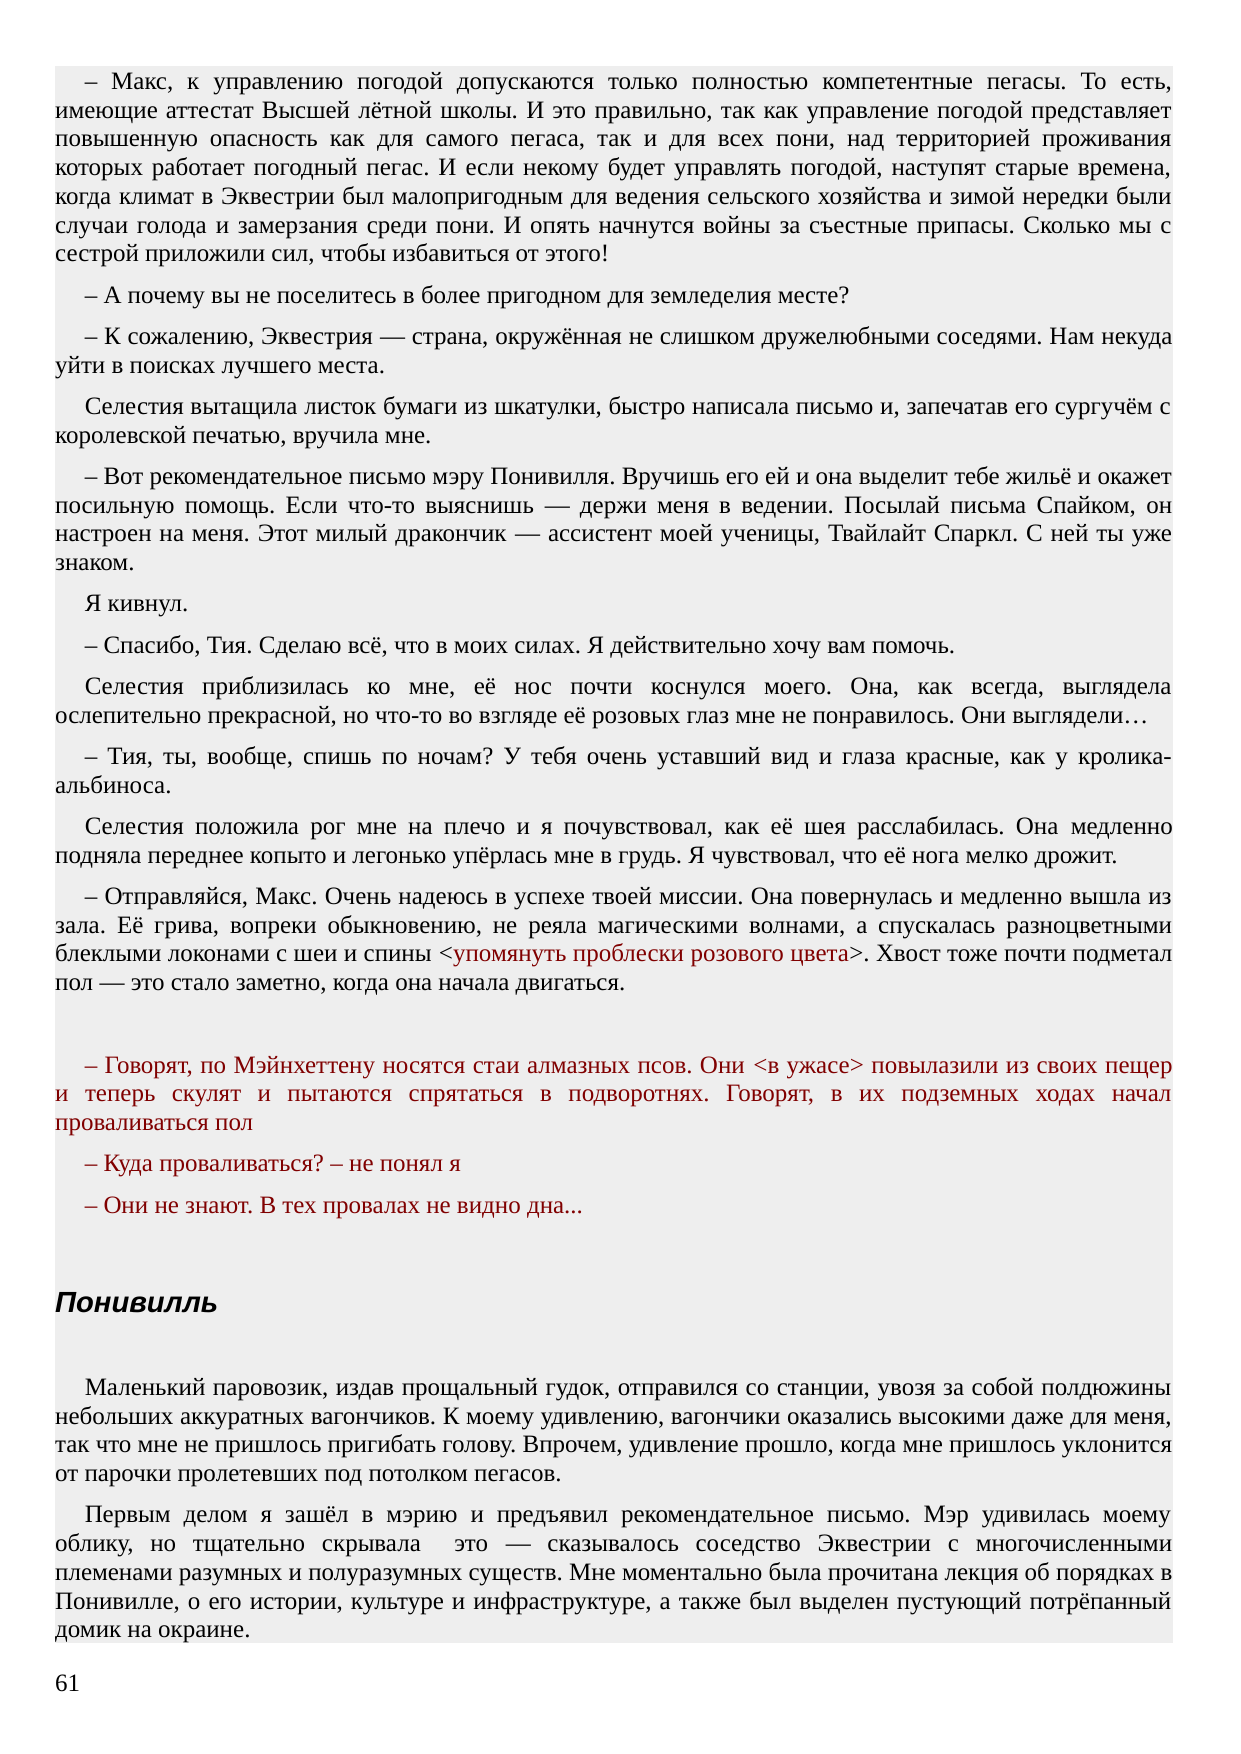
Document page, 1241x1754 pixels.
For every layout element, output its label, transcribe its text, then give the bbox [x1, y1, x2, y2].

text Селестия приблизилась ко мне, её нос почти коснулся моего. Она, как всегда, выглядела ослепительно прекрасной, но что-то во взгляде её розовых глаз мне не понравилось. Они выглядели… [55, 671, 1173, 728]
text – Они не знают. В тех провалах не видно дна... [55, 1190, 1173, 1218]
subtitle Понивилль [55, 1285, 1173, 1318]
text Я кивнул. [55, 588, 1173, 617]
text – Отправляйся, Макс. Очень надеюсь в успехе твоей миссии. Она повернулась и медленно вышла из зала. Её грива, вопреки обыкновению, не реяла магическими волнами, а спускалась разноцветными блеклыми локонами с шеи и спины <упомянуть проблески розового цвета>. Хвост тоже почти подметал пол — это стало заметно, когда она начала двигаться. [55, 881, 1173, 996]
text Селестия вытащила листок бумаги из шкатулки, быстро написала письмо и, запечатав его сургучём с королевской печатью, вручила мне. [55, 391, 1173, 448]
text Первым делом я зашёл в мэрию и предъявил рекомендательное письмо. Мэр удивилась моему облику, но тщательно скрывала это — сказывалось соседство Эквестрии с многочисленными племенами разумных и полуразумных существ. Мне моментально была прочитана лекция об порядках в Понивилле, о его истории, культуре и инфраструктуре, а также был выделен пустующий потрёпанный домик на окраине. [55, 1499, 1173, 1643]
text Селестия положила рог мне на плечо и я почувствовал, как её шея расслабилась. Она медленно подняла переднее копыто и легонько упёрлась мне в грудь. Я чувствовал, что её нога мелко дрожит. [55, 811, 1173, 868]
text – Вот рекомендательное письмо мэру Понивилля. Вручишь его ей и она выделит тебе жильё и окажет посильную помощь. Если что-то выяснишь — держи меня в ведении. Посылай письма Спайком, он настроен на меня. Этот милый дракончик — ассистент моей ученицы, Твайлайт Спаркл. С ней ты уже знаком. [55, 461, 1173, 576]
text Маленький паровозик, издав прощальный гудок, отправился со станции, увозя за собой полдюжины небольших аккуратных вагончиков. К моему удивлению, вагончики оказались высокими даже для меня, так что мне не пришлось пригибать голову. Впрочем, удивление прошло, когда мне пришлось уклонится от парочки пролетевших под потолком пегасов. [55, 1372, 1173, 1487]
text – А почему вы не поселитесь в более пригодном для земледелия месте? [55, 280, 1173, 308]
text – Спасибо, Тия. Сделаю всё, что в моих силах. Я действительно хочу вам помочь. [55, 630, 1173, 658]
text – Тия, ты, вообще, спишь по ночам? У тебя очень уставший вид и глаза красные, как у кролика-альбиноса. [55, 741, 1173, 798]
text – Куда проваливаться? – не понял я [55, 1148, 1173, 1177]
text – Макс, к управлению погодой допускаются только полностью компетентные пегасы. То есть, имеющие аттестат Высшей лётной школы. И это правильно, так как управление погодой представляет повышенную опасность как для самого пегаса, так и для всех пони, над территорией проживания которых работает погодный пегас. И если некому будет управлять погодой, наступят старые времена, когда климат в Эквестрии был малопригодным для ведения сельского хозяйства и зимой нередки были случаи голода и замерзания среди пони. И опять начнутся войны за съестные припасы. Сколько мы с сестрой приложили сил, чтобы избавиться от этого! [55, 66, 1173, 267]
text – Говорят, по Мэйнхеттену носятся стаи алмазных псов. Они <в ужасе> повылазили из своих пещер и теперь скулят и пытаются спрятаться в подворотнях. Говорят, в их подземных ходах начал проваливаться пол [55, 1050, 1173, 1136]
text – К сожалению, Эквестрия — страна, окружённая не слишком дружелюбными соседями. Нам некуда уйти в поисках лучшего места. [55, 321, 1173, 378]
